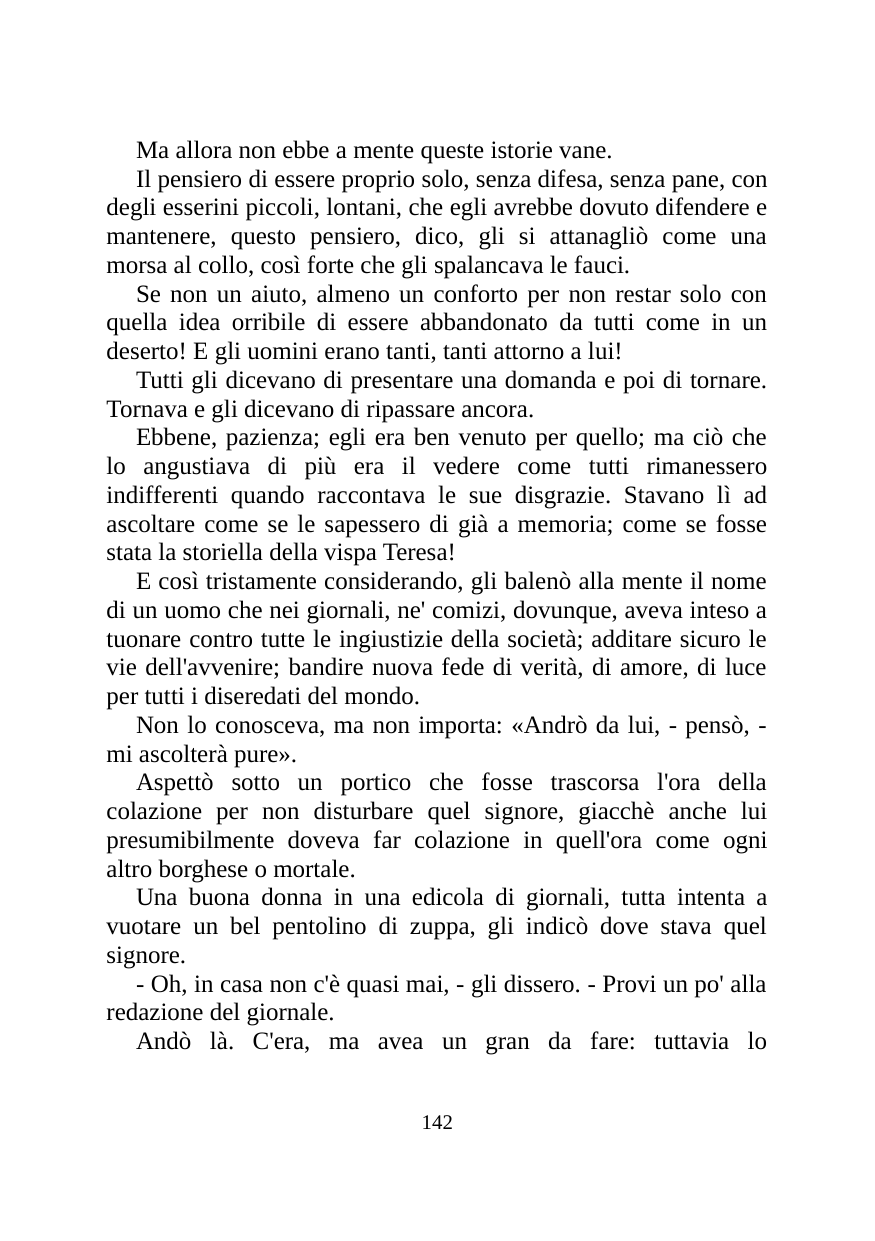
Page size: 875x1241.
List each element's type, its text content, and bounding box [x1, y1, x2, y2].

text Il pensiero di essere proprio solo, senza difesa, senza pane, con degli esserini piccoli, lontani, che egli avrebbe dovuto difendere e mantenere, questo pensiero, dico, gli si attanagliò come una morsa al collo, così forte che gli spalancava le fauci. [106, 164, 768, 279]
text Tutti gli dicevano di presentare una domanda e poi di tornare. Tornava e gli dicevano di ripassare ancora. [106, 365, 768, 422]
text Andò là. C'era, ma avea un gran da fare: tuttavia lo [106, 1026, 768, 1055]
text Una buona donna in una edicola di giornali, tutta intenta a vuotare un bel pentolino di zuppa, gli indicò dove stava quel signore. [106, 882, 768, 969]
text Non lo conosceva, ma non importa: «Andrò da lui, - pensò, - mi ascolterà pure». [106, 710, 768, 767]
text - Oh, in casa non c'è quasi mai, - gli dissero. - Provi un po' alla redazione del giornale. [106, 969, 768, 1026]
text Aspettò sotto un portico che fosse trascorsa l'ora della colazione per non disturbare quel signore, giacchè anche lui presumibilmente doveva far colazione in quell'ora come ogni altro borghese o mortale. [106, 767, 768, 882]
text Ebbene, pazienza; egli era ben venuto per quello; ma ciò che lo angustiava di più era il vedere come tutti rimanessero indifferenti quando raccontava le sue disgrazie. Stavano lì ad ascoltare come se le sapessero di già a memoria; come se fosse stata la storiella della vispa Teresa! [106, 422, 768, 566]
text Se non un aiuto, almeno un conforto per non restar solo con quella idea orribile di essere abbandonato da tutti come in un deserto! E gli uomini erano tanti, tanti attorno a lui! [106, 279, 768, 365]
text E così tristamente considerando, gli balenò alla mente il nome di un uomo che nei giornali, ne' comizi, dovunque, aveva inteso a tuonare contro tutte le ingiustizie della società; additare sicuro le vie dell'avvenire; bandire nuova fede di verità, di amore, di luce per tutti i diseredati del mondo. [106, 566, 768, 710]
text Ma allora non ebbe a mente queste istorie vane. [106, 135, 768, 164]
